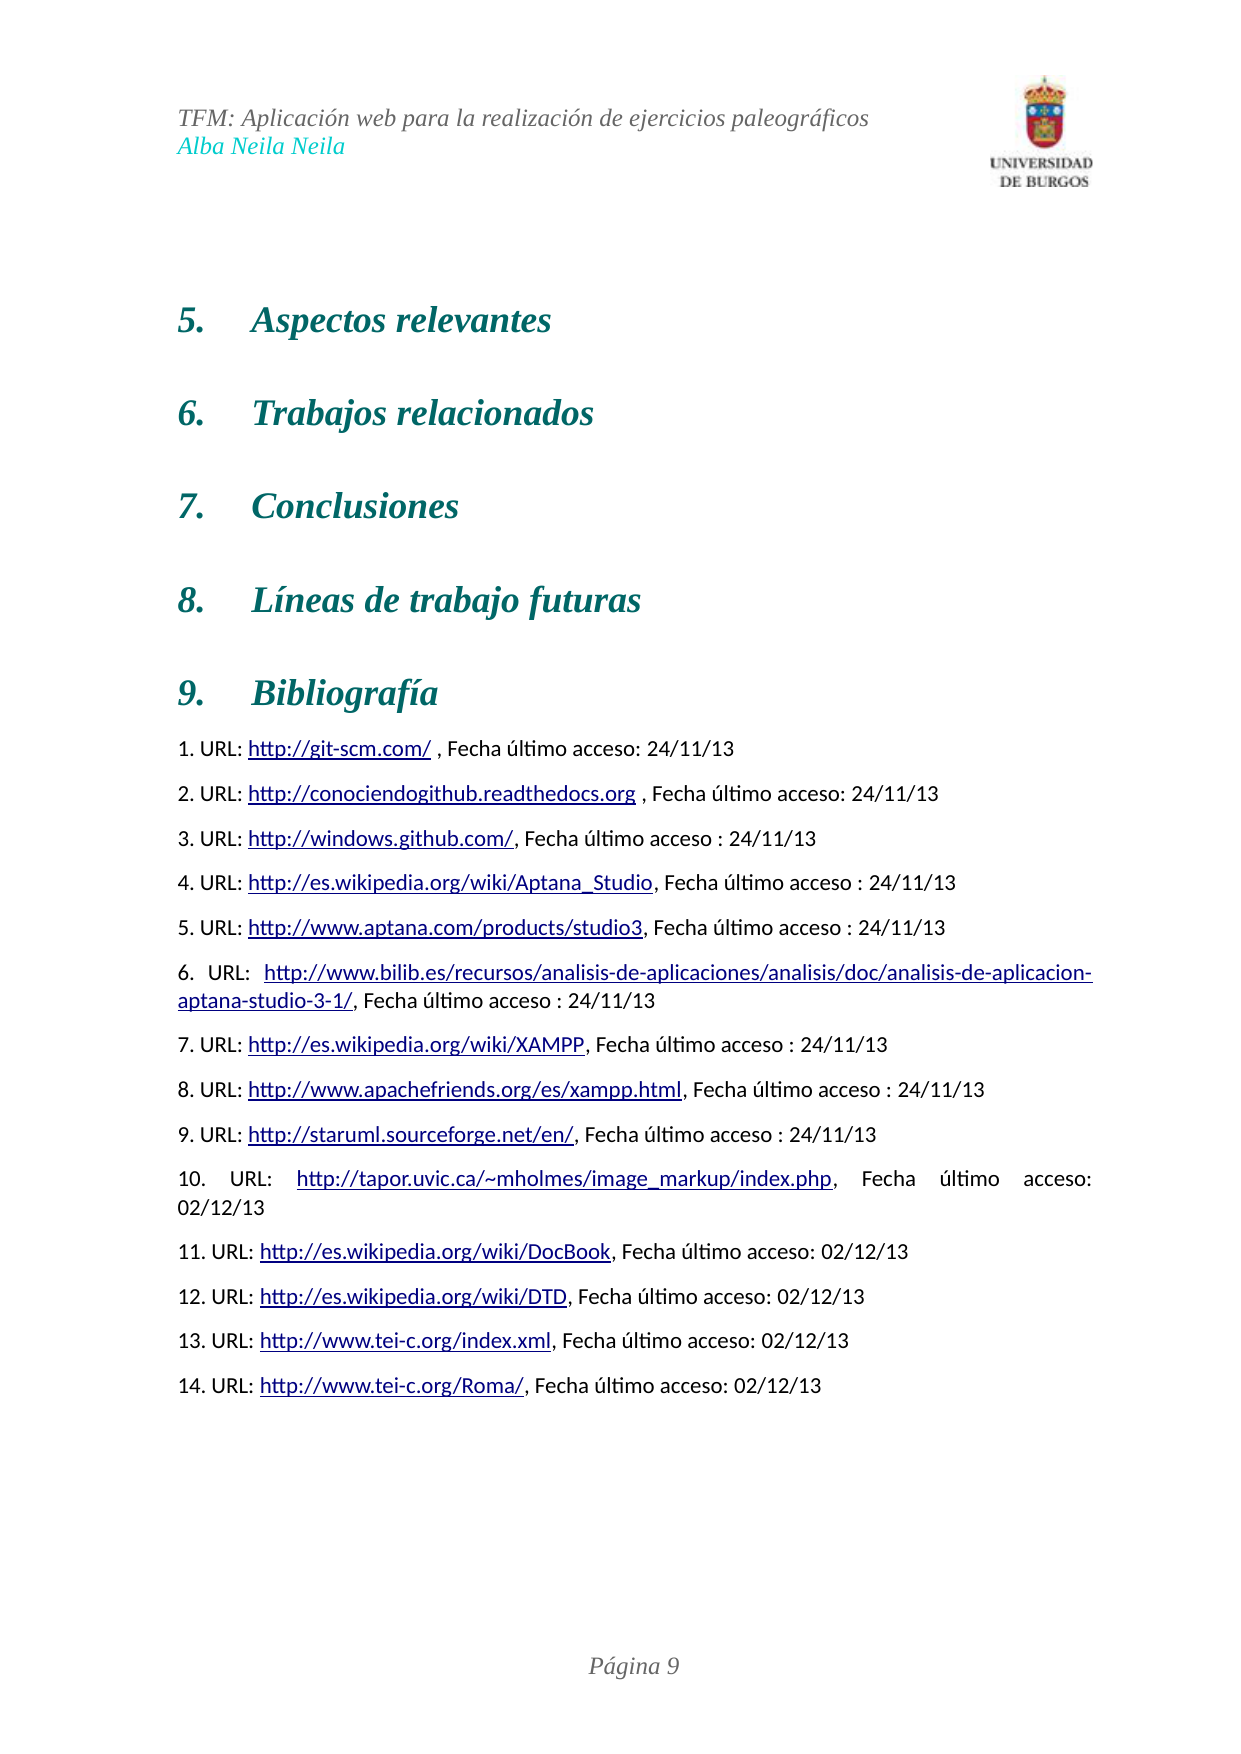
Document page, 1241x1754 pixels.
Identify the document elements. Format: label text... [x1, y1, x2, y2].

subtitle Líneas de trabajo futuras [177, 577, 1092, 620]
subtitle Trabajos relacionados [177, 391, 1092, 434]
text 10. URL: http://tapor.uvic.ca/~mholmes/image_markup/index.php, Fecha último acceso: 02/12/13 [177, 1164, 1092, 1221]
text 9. URL: http://staruml.sourceforge.net/en/, Fecha último acceso : 24/11/13 [177, 1120, 1092, 1148]
text 4. URL: http://es.wikipedia.org/wiki/Aptana_Studio, Fecha último acceso : 24/11/13 [177, 868, 1092, 896]
text 8. URL: http://www.apachefriends.org/es/xampp.html, Fecha último acceso : 24/11/13 [177, 1075, 1092, 1103]
text 1. URL: http://git-scm.com/ , Fecha último acceso: 24/11/13 [177, 734, 1092, 762]
text 13. URL: http://www.tei-c.org/index.xml, Fecha último acceso: 02/12/13 [177, 1327, 1092, 1355]
subtitle Conclusiones [177, 484, 1092, 527]
text 7. URL: http://es.wikipedia.org/wiki/XAMPP, Fecha último acceso : 24/11/13 [177, 1031, 1092, 1058]
text 14. URL: http://www.tei-c.org/Roma/, Fecha último acceso: 02/12/13 [177, 1371, 1092, 1399]
text 2. URL: http://conociendogithub.readthedocs.org , Fecha último acceso: 24/11/13 [177, 779, 1092, 807]
text 11. URL: http://es.wikipedia.org/wiki/DocBook, Fecha último acceso: 02/12/13 [177, 1237, 1092, 1265]
subtitle Bibliografía [177, 671, 1092, 714]
text 5. URL: http://www.aptana.com/products/studio3, Fecha último acceso : 24/11/13 [177, 913, 1092, 941]
text 6. URL: http://www.bilib.es/recursos/analisis-de-aplicaciones/analisis/doc/analisis-de-aplicacion-aptana-studio-3-1/, Fecha último acceso : 24/11/13 [177, 958, 1092, 1014]
text 3. URL: http://windows.github.com/, Fecha último acceso : 24/11/13 [177, 824, 1092, 852]
picture [990, 75, 1093, 187]
text 12. URL: http://es.wikipedia.org/wiki/DTD, Fecha último acceso: 02/12/13 [177, 1282, 1092, 1310]
